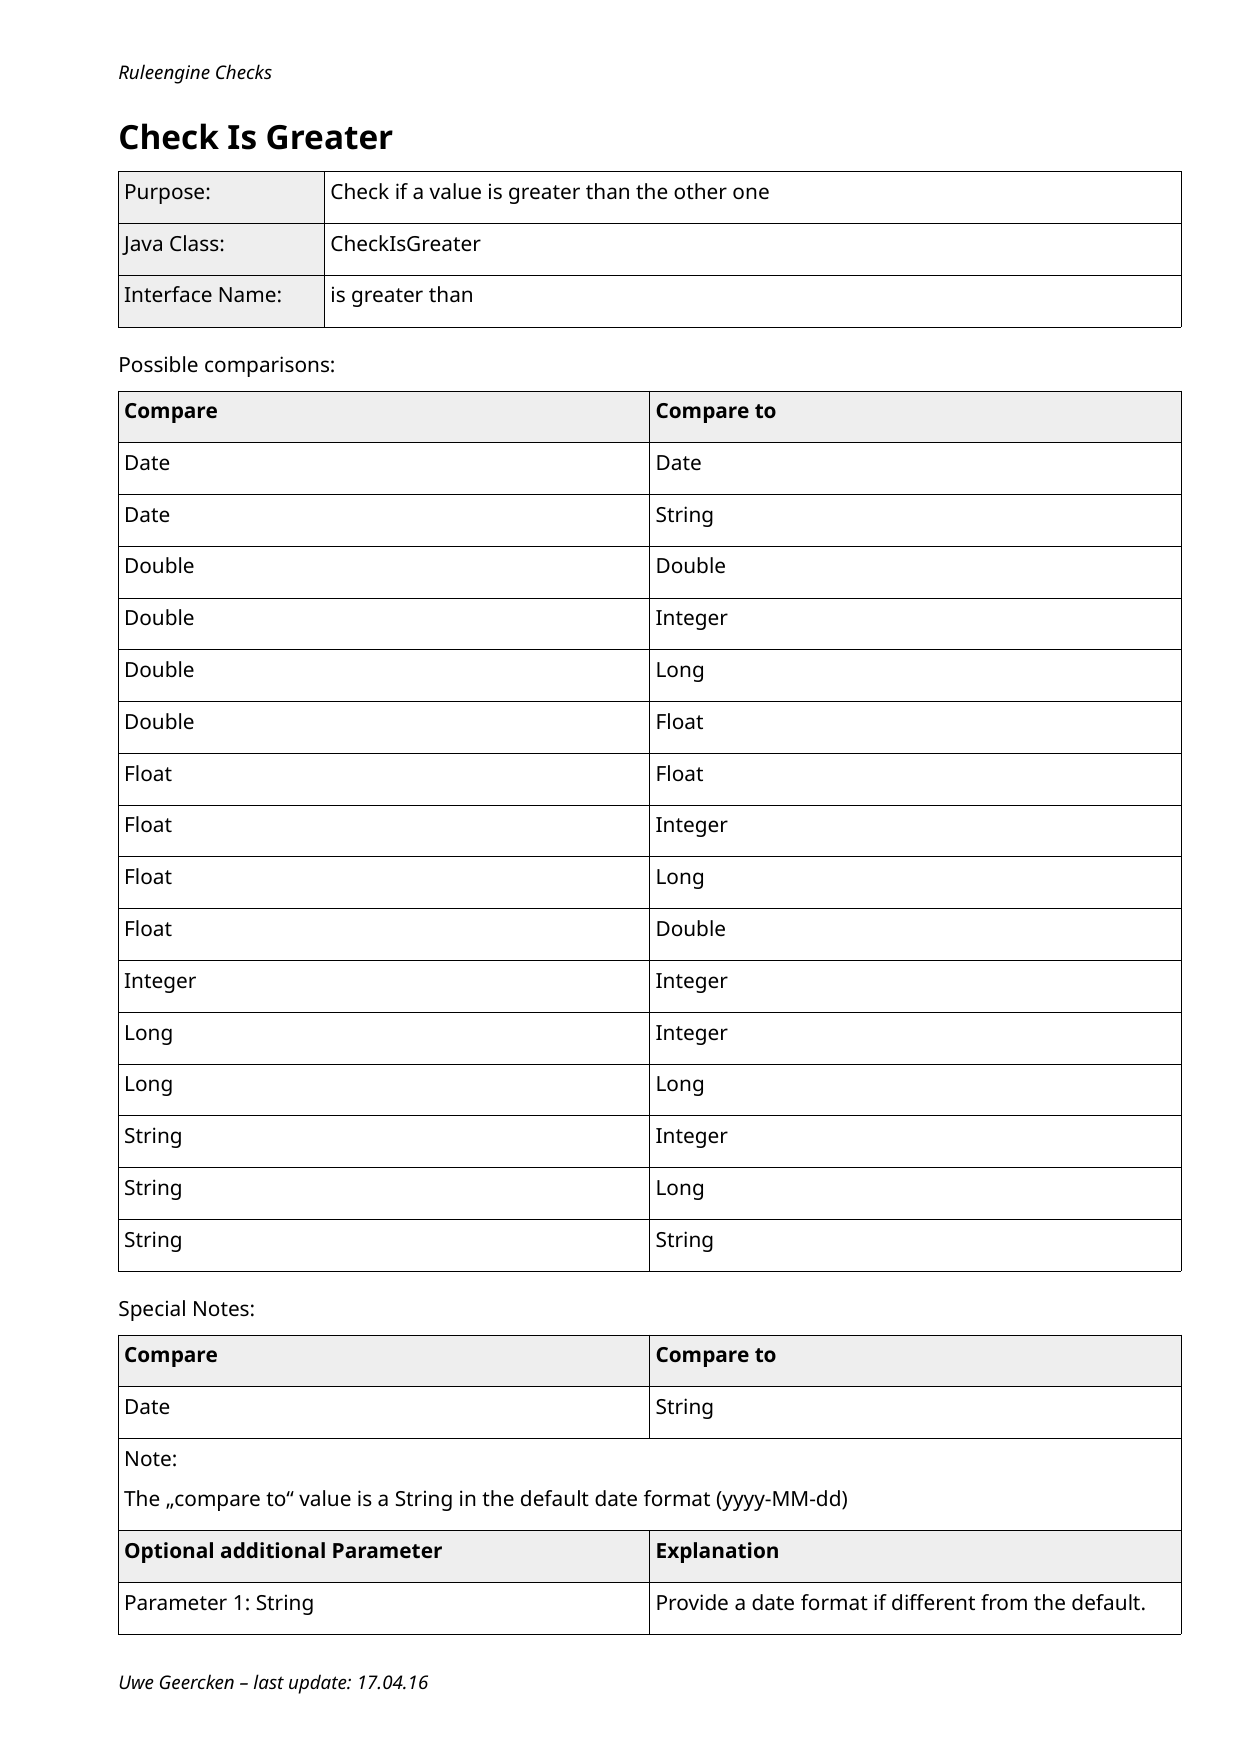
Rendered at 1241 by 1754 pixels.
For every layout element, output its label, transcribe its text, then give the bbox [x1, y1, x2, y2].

table_cell Integer [650, 1013, 1181, 1063]
table_cell Float [119, 754, 649, 805]
table_cell String [650, 1387, 1181, 1438]
table_cell Float [119, 909, 649, 960]
table_cell Float [119, 857, 649, 908]
table_cell Integer [650, 1116, 1181, 1167]
table_cell Java Class: [119, 224, 324, 275]
table_cell Long [119, 1065, 649, 1115]
table_cell Double [119, 702, 649, 753]
table_cell String [119, 1116, 649, 1167]
table_cell Note: The „compare to“ value is a String in the default date format (yyyy-MM-dd) [119, 1439, 1181, 1530]
table_cell Long [650, 1168, 1181, 1219]
table_cell Parameter 1: String [119, 1583, 649, 1634]
table_cell String [119, 1168, 649, 1219]
table_cell Double [119, 650, 649, 701]
table_cell Optional additional Parameter [119, 1531, 649, 1582]
table_cell Long [650, 1065, 1181, 1115]
table_cell Double [119, 547, 649, 598]
table_cell Date [119, 495, 649, 546]
table_cell String [119, 1220, 649, 1271]
table_cell Float [119, 806, 649, 856]
table_cell Double [650, 909, 1181, 960]
table_cell Long [650, 857, 1181, 908]
table_header Compare to [650, 1336, 1181, 1386]
table_cell CheckIsGreater [325, 224, 1181, 275]
table_header Compare [119, 1336, 649, 1386]
text Special Notes: [118, 1294, 1181, 1323]
table_cell Float [650, 702, 1181, 753]
table_cell Date [119, 1387, 649, 1438]
table_cell Double [650, 547, 1181, 598]
table_header Compare [119, 392, 649, 442]
text Possible comparisons: [118, 350, 1181, 379]
table_cell Explanation [650, 1531, 1181, 1582]
table_cell Provide a date format if different from the default. [650, 1583, 1181, 1634]
table_cell Long [650, 650, 1181, 701]
text Check Is Greater [118, 114, 1181, 159]
table_header Compare to [650, 392, 1181, 442]
table_cell Date [119, 443, 649, 494]
table_cell Integer [119, 961, 649, 1012]
table_cell Integer [650, 961, 1181, 1012]
table_header Check if a value is greater than the other one [325, 172, 1181, 223]
table_cell is greater than [325, 276, 1181, 327]
table_cell String [650, 1220, 1181, 1271]
table_cell Date [650, 443, 1181, 494]
table_cell String [650, 495, 1181, 546]
table_cell Interface Name: [119, 276, 324, 327]
table_header Purpose: [119, 172, 324, 223]
table_cell Integer [650, 599, 1181, 649]
table_cell Float [650, 754, 1181, 805]
table_cell Double [119, 599, 649, 649]
table_cell Long [119, 1013, 649, 1063]
table_cell Integer [650, 806, 1181, 856]
